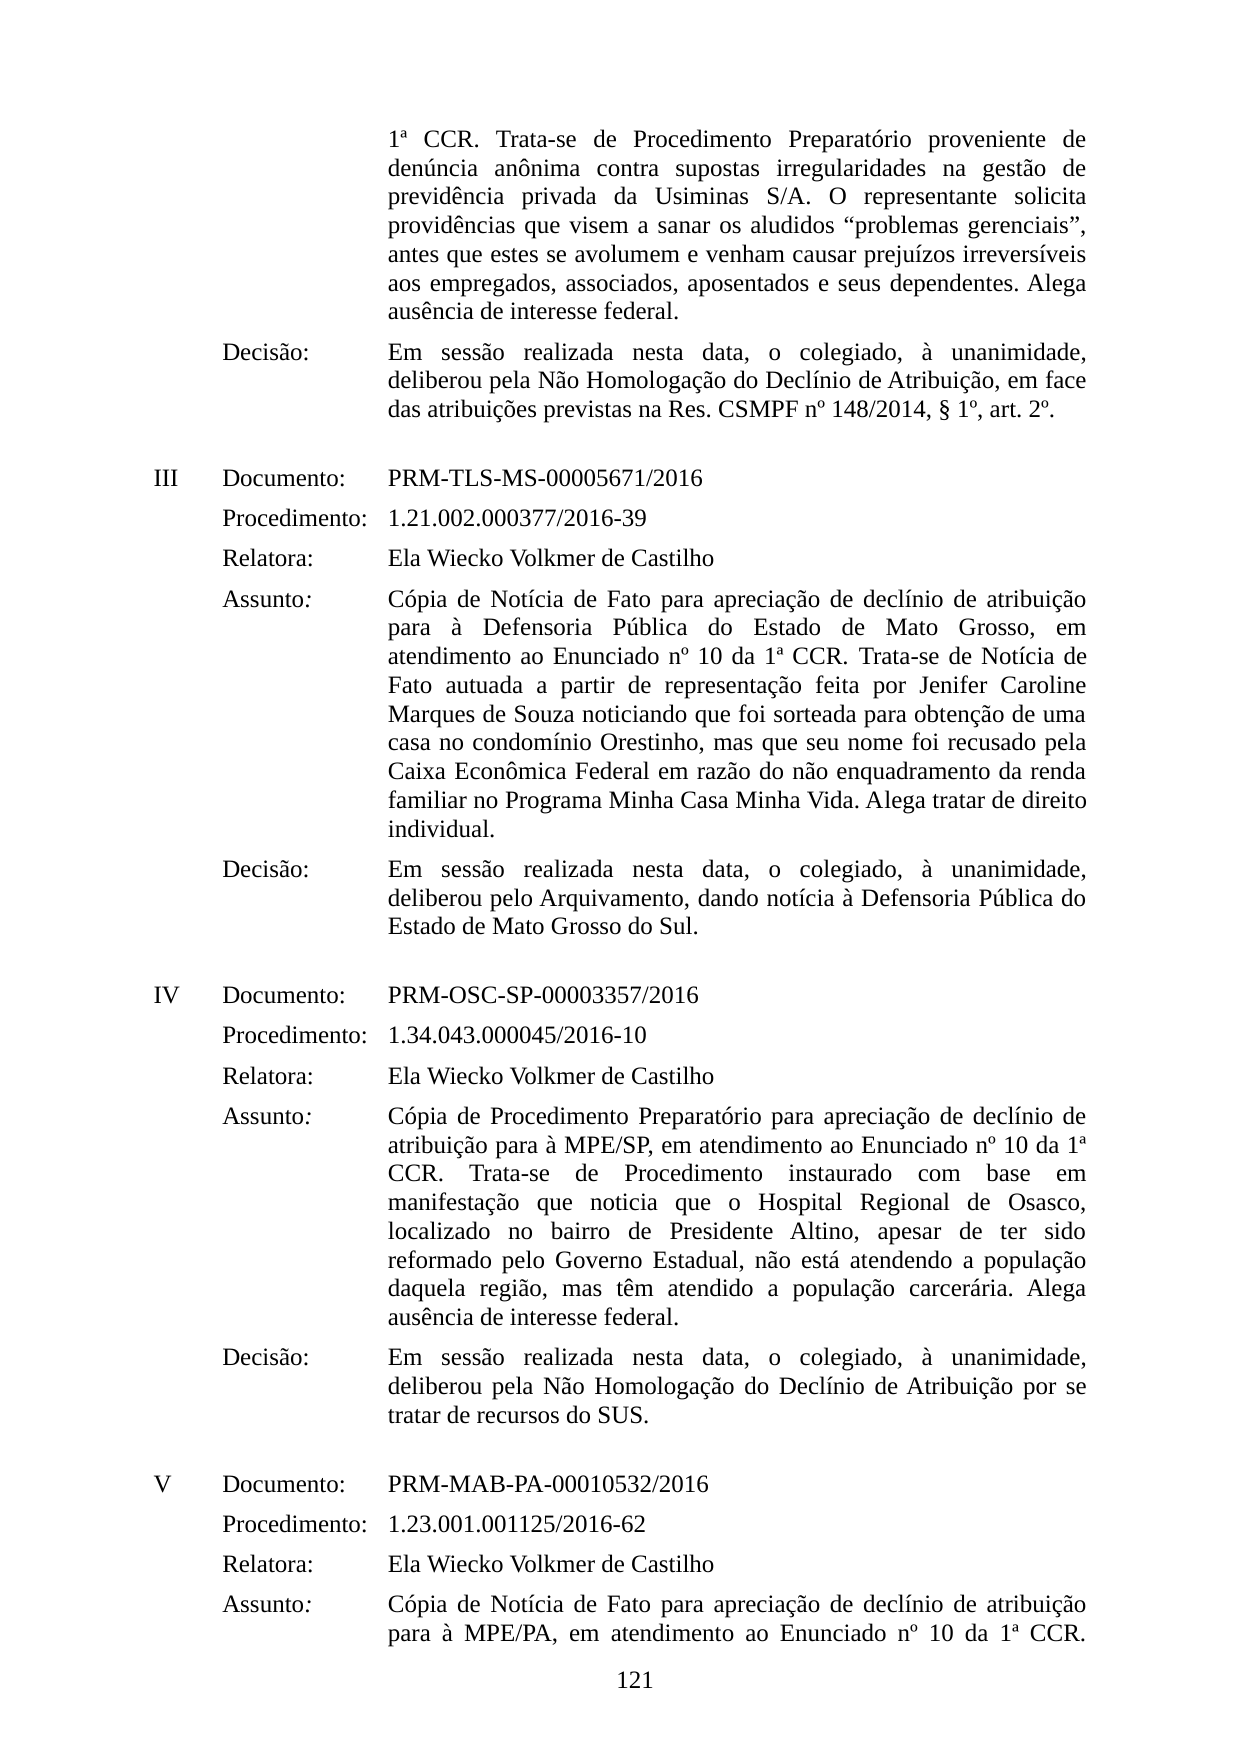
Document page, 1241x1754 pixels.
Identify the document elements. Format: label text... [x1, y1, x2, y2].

table_cell [148, 578, 216, 848]
table_header PRM-MAB-PA-00010532/2016 [382, 1463, 1093, 1503]
table_cell Relatora: [216, 1544, 382, 1584]
table_cell Cópia de Notícia de Fato para apreciação de declínio de atribuição para à Defensoria Pública do Estado de Mato Grosso, em atendimento ao Enunciado nº 10 da 1ª CCR. Trata-se de Notícia de Fato autuada a partir de representação feita por Jenifer Caroline Marques de Souza noticiando que foi sorteada para obtenção de uma casa no condomínio Orestinho, mas que seu nome foi recusado pela Caixa Econômica Federal em razão do não enquadramento da renda familiar no Programa Minha Casa Minha Vida. Alega tratar de direito individual. [382, 578, 1093, 848]
table_cell [148, 1055, 216, 1095]
table_cell Em sessão realizada nesta data, o colegiado, à unanimidade, deliberou pela Não Homologação do Declínio de Atribuição por se tratar de recursos do SUS. [382, 1337, 1093, 1434]
table_cell Procedimento: [216, 1503, 382, 1543]
table_cell Ela Wiecko Volkmer de Castilho [382, 1055, 1093, 1095]
table_cell Decisão: [216, 1337, 382, 1434]
table_cell [148, 538, 216, 578]
table_cell [148, 1095, 216, 1337]
table_cell [148, 1503, 216, 1543]
table_cell Cópia de Procedimento Preparatório para apreciação de declínio de atribuição para à MPE/SP, em atendimento ao Enunciado nº 10 da 1ª CCR. Trata-se de Procedimento instaurado com base em manifestação que noticia que o Hospital Regional de Osasco, localizado no bairro de Presidente Altino, apesar de ter sido reformado pelo Governo Estadual, não está atendendo a população daquela região, mas têm atendido a população carcerária. Alega ausência de interesse federal. [382, 1095, 1093, 1337]
table_cell [148, 1015, 216, 1055]
table_cell Cópia de Notícia de Fato para apreciação de declínio de atribuição para à MPE/PA, em atendimento ao Enunciado nº 10 da 1ª CCR. [382, 1584, 1093, 1653]
table_cell Procedimento: [216, 1015, 382, 1055]
table_cell 1.23.001.001125/2016-62 [382, 1503, 1093, 1543]
table_cell [148, 1584, 216, 1653]
table_cell Decisão: [216, 848, 382, 946]
table_cell Em sessão realizada nesta data, o colegiado, à unanimidade, deliberou pelo Arquivamento, dando notícia à Defensoria Pública do Estado de Mato Grosso do Sul. [382, 848, 1093, 946]
table_cell Relatora: [216, 1055, 382, 1095]
table_cell Assunto: [216, 578, 382, 848]
table_cell Decisão: [216, 331, 382, 428]
table_cell [148, 498, 216, 538]
table_header Documento: [216, 975, 382, 1015]
table_cell Assunto: [216, 1095, 382, 1337]
table_cell [148, 118, 216, 331]
table_header IV [148, 975, 216, 1015]
table_cell 1.21.002.000377/2016-39 [382, 498, 1093, 538]
table_cell Procedimento: [216, 498, 382, 538]
table_header V [148, 1463, 216, 1503]
table_header Documento: [216, 1463, 382, 1503]
table_header PRM-OSC-SP-00003357/2016 [382, 975, 1093, 1015]
table_cell Em sessão realizada nesta data, o colegiado, à unanimidade, deliberou pela Não Homologação do Declínio de Atribuição, em face das atribuições previstas na Res. CSMPF nº 148/2014, § 1º, art. 2º. [382, 331, 1093, 428]
table_header III [148, 457, 216, 497]
table_cell Ela Wiecko Volkmer de Castilho [382, 1544, 1093, 1584]
table_cell [148, 848, 216, 946]
table_cell 1.34.043.000045/2016-10 [382, 1015, 1093, 1055]
table_header PRM-TLS-MS-00005671/2016 [382, 457, 1093, 497]
table_cell 1ª CCR. Trata-se de Procedimento Preparatório proveniente de denúncia anônima contra supostas irregularidades na gestão de previdência privada da Usiminas S/A. O representante solicita providências que visem a sanar os aludidos “problemas gerenciais”, antes que estes se avolumem e venham causar prejuízos irreversíveis aos empregados, associados, aposentados e seus dependentes. Alega ausência de interesse federal. [382, 118, 1093, 331]
table_cell Assunto: [216, 1584, 382, 1653]
table_cell [148, 1544, 216, 1584]
table_header Documento: [216, 457, 382, 497]
table_cell [216, 118, 382, 331]
table_cell Ela Wiecko Volkmer de Castilho [382, 538, 1093, 578]
table_cell Relatora: [216, 538, 382, 578]
table_cell [148, 1337, 216, 1434]
table_cell [148, 331, 216, 428]
